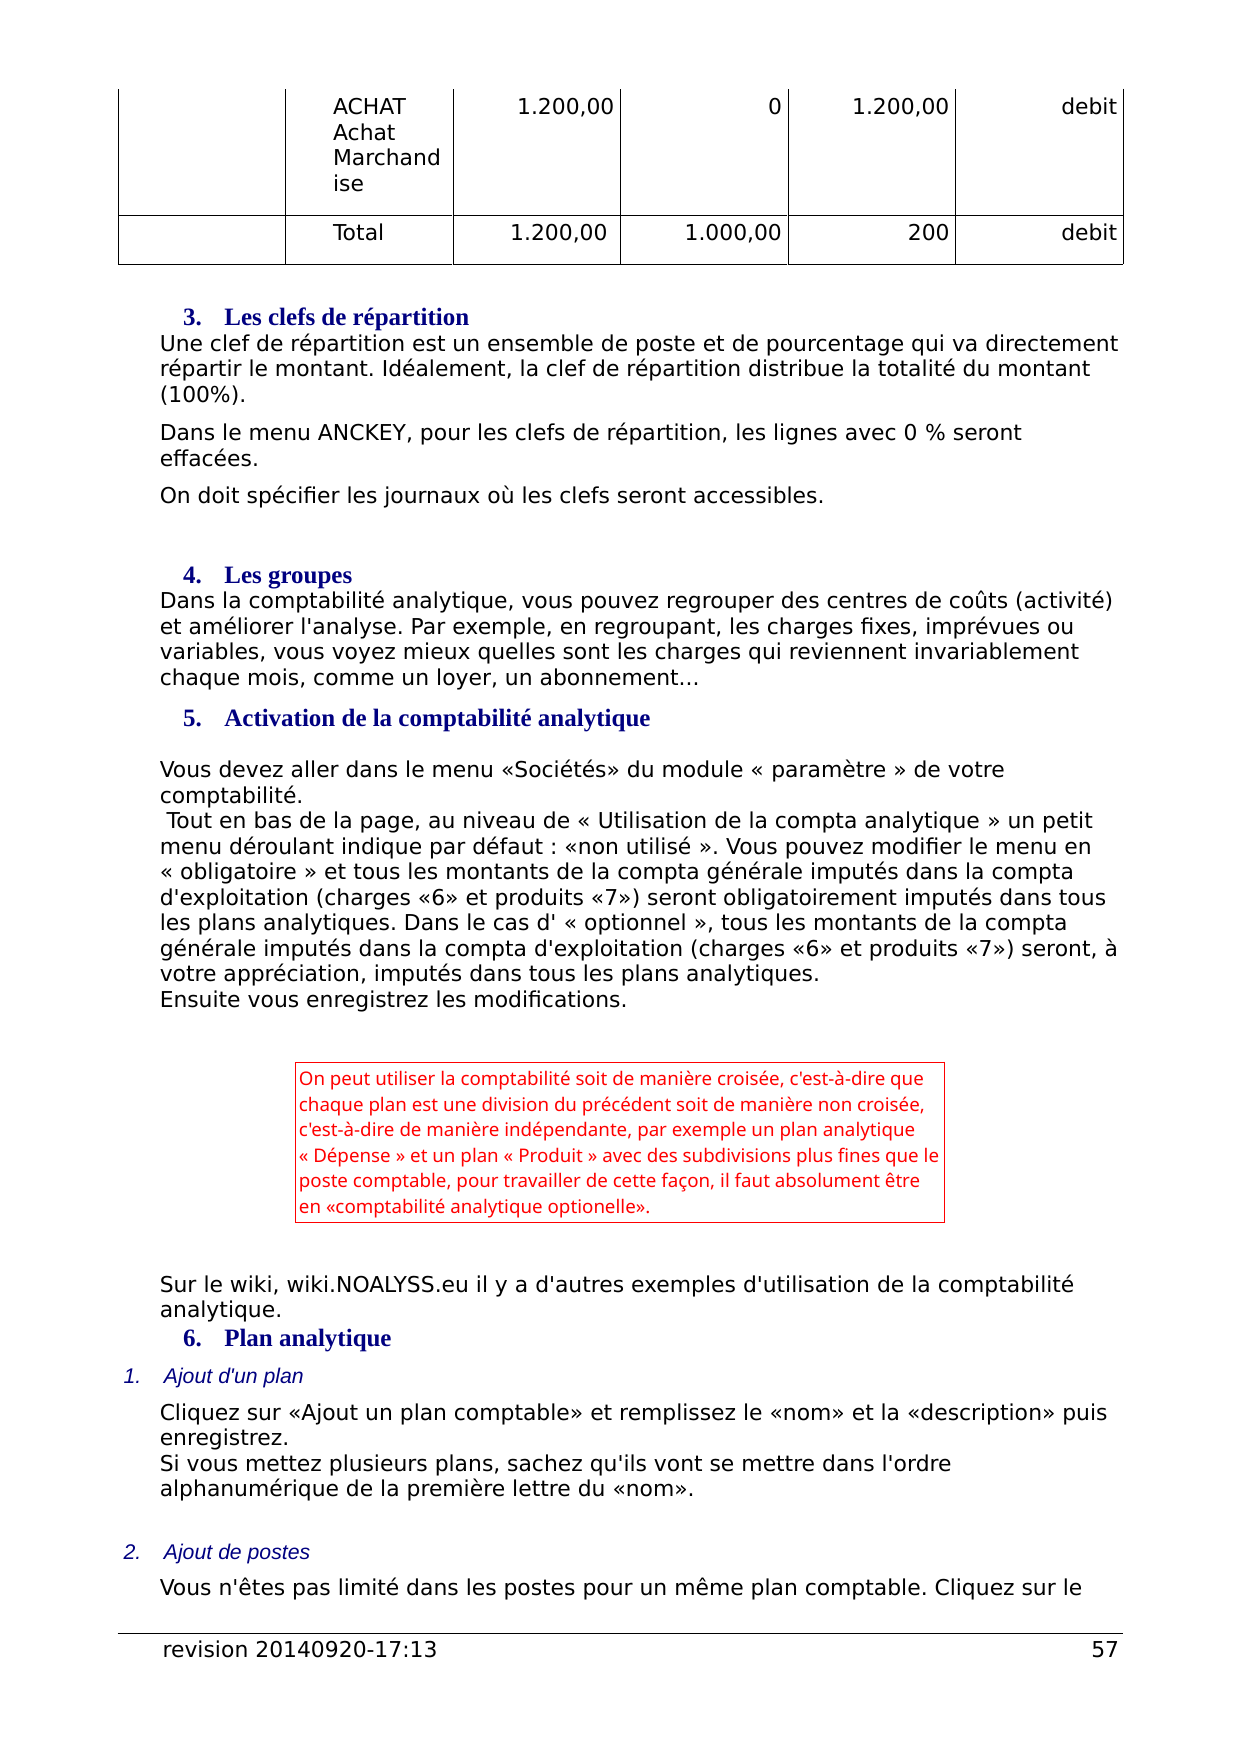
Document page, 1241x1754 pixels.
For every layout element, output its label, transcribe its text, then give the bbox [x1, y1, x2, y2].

text Ensuite vous enregistrez les modifications. [159, 987, 1123, 1012]
table_cell 0 [621, 89, 787, 215]
subtitle Les clefs de répartition [177, 302, 1123, 331]
text Tout en bas de la page, au niveau de « Utilisation de la compta analytique » un petit menu déroulant indique par défaut : «non utilisé ». Vous pouvez modifier le menu en « obligatoire » et tous les montants de la compta générale imputés dans la compta d'exploitation (charges «6» et produits «7») seront obligatoirement imputés dans tous les plans analytiques. Dans le cas d' « optionnel », tous les montants de la compta générale imputés dans la compta d'exploitation (charges «6» et produits «7») seront, à votre appréciation, imputés dans tous les plans analytiques. [159, 808, 1123, 987]
text On doit spécifier les journaux où les clefs seront accessibles. [159, 484, 1123, 509]
table_cell 1.200,00 [454, 216, 620, 264]
table_cell [119, 89, 285, 215]
subtitle Ajout de postes [117, 1539, 1123, 1563]
subtitle Plan analytique [177, 1323, 1123, 1352]
text On peut utiliser la comptabilité soit de manière croisée, c'est-à-dire que chaque plan est une division du précédent soit de manière non croisée, c'est-à-dire de manière indépendante, par exemple un plan analytique « Dépense » et un plan « Produit » avec des subdivisions plus fines que le poste comptable, pour travailler de cette façon, il faut absolument être en «comptabilité analytique optionelle». [296, 1063, 944, 1222]
subtitle Les groupes [177, 560, 1123, 588]
subtitle Ajout d'un plan [117, 1363, 1123, 1388]
table_cell debit [956, 89, 1123, 215]
text Si vous mettez plusieurs plans, sachez qu'ils vont se mettre dans l'ordre alphanumérique de la première lettre du «nom». [159, 1451, 1123, 1502]
text Vous n'êtes pas limité dans les postes pour un même plan comptable. Cliquez sur le [159, 1575, 1123, 1601]
text Cliquez sur «Ajout un plan comptable» et remplissez le «nom» et la «description» puis enregistrez. [159, 1400, 1123, 1451]
table_cell 1.200,00 [454, 89, 620, 215]
text Vous devez aller dans le menu «Sociétés» du module « paramètre » de votre comptabilité. [159, 757, 1123, 808]
text Une clef de répartition est un ensemble de poste et de pourcentage qui va directement répartir le montant. Idéalement, la clef de répartition distribue la totalité du montant (100%). [159, 331, 1123, 408]
table_cell [119, 216, 285, 264]
text Dans le menu ANCKEY, pour les clefs de répartition, les lignes avec 0 % seront effacées. [159, 420, 1123, 471]
table_cell ACHAT Achat Marchandise [286, 89, 452, 215]
subtitle Activation de la comptabilité analytique [177, 703, 1123, 732]
text Sur le wiki, wiki.NOALYSS.eu il y a d'autres exemples d'utilisation de la comptabilité analytique. [159, 1272, 1123, 1323]
table_cell debit [956, 216, 1123, 264]
table_cell 1.200,00 [789, 89, 955, 215]
table_cell 1.000,00 [621, 216, 787, 264]
table_cell Total [286, 216, 452, 264]
text Dans la comptabilité analytique, vous pouvez regrouper des centres de coûts (activité) et améliorer l'analyse. Par exemple, en regroupant, les charges fixes, imprévues ou variables, vous voyez mieux quelles sont les charges qui reviennent invariablement chaque mois, comme un loyer, un abonnement... [159, 588, 1123, 691]
table_cell 200 [789, 216, 955, 264]
